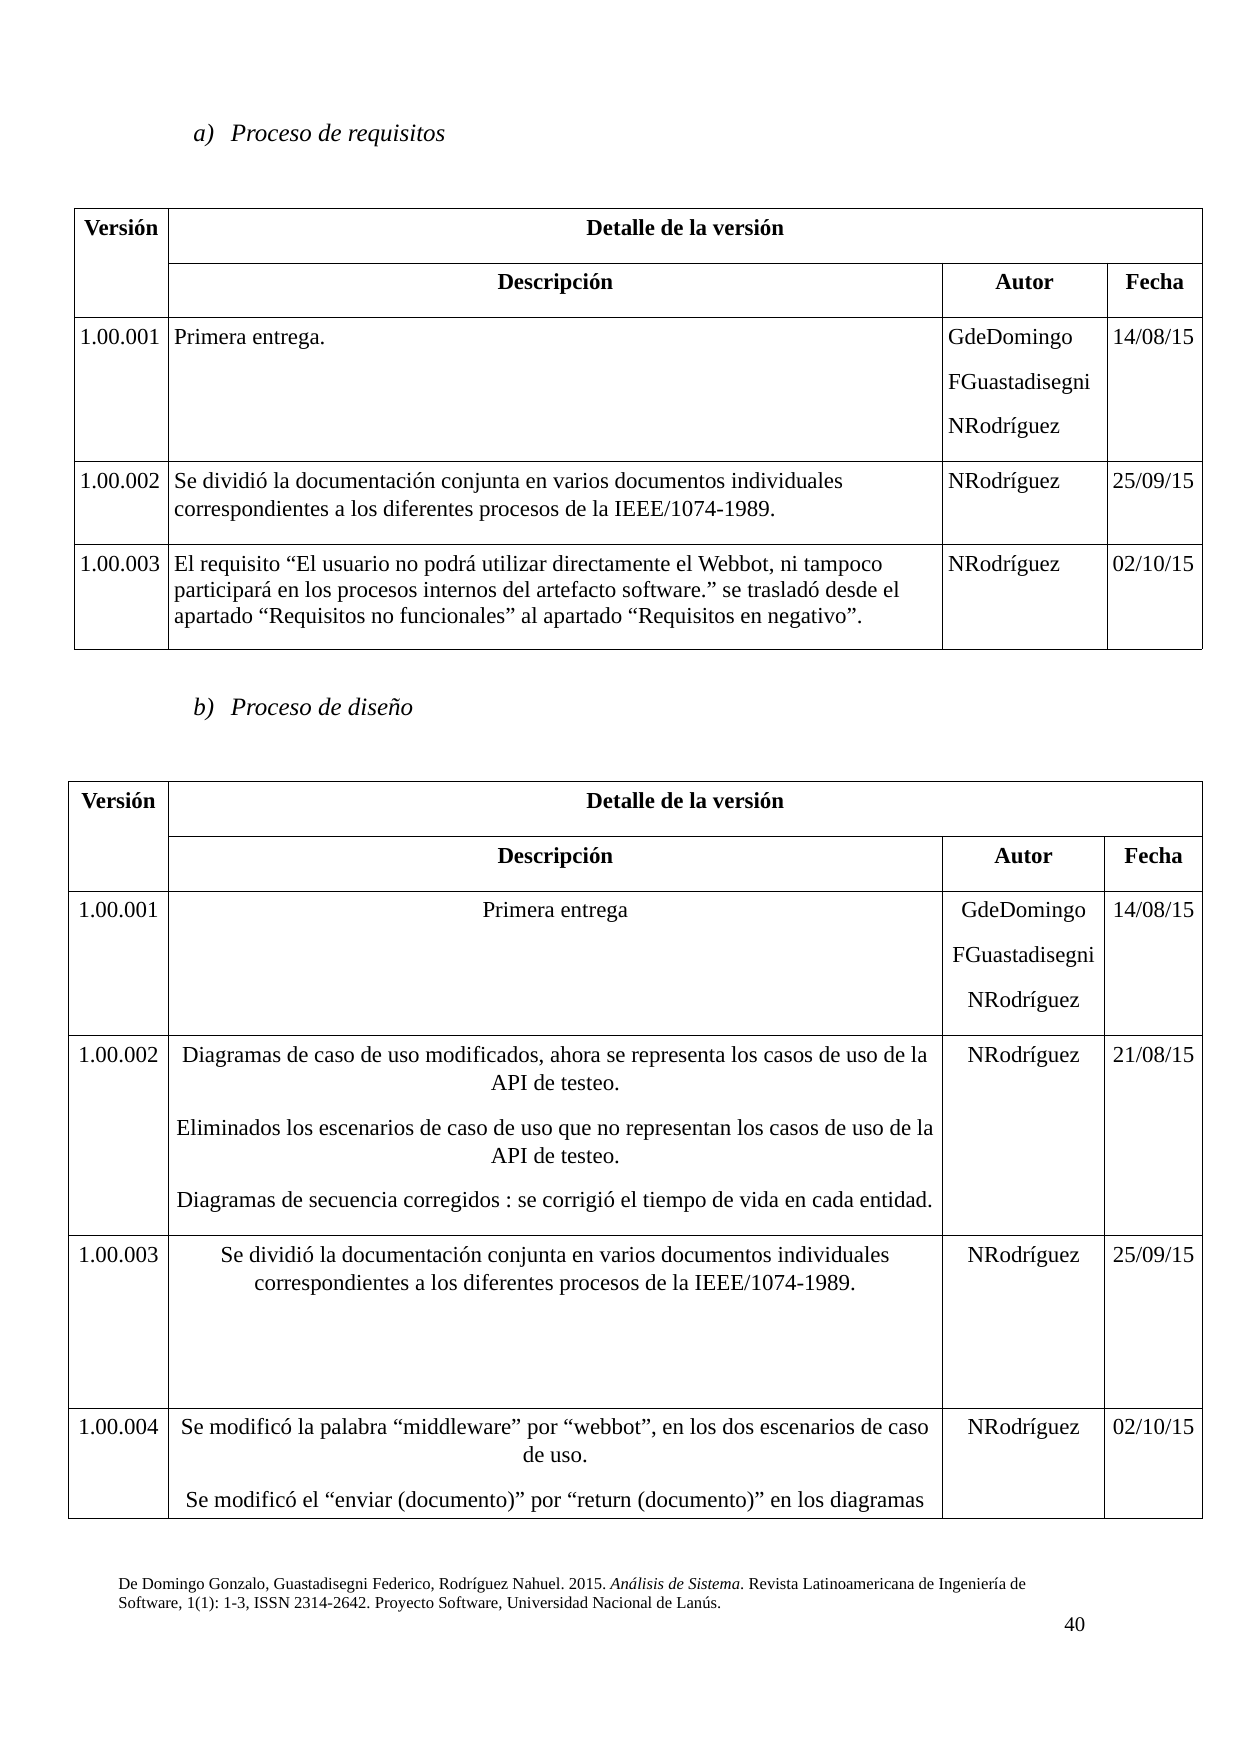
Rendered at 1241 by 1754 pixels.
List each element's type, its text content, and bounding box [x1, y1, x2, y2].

table_cell Descripción [169, 264, 942, 317]
table_cell Se dividió la documentación conjunta en varios documentos individuales correspondientes a los diferentes procesos de la IEEE/1074-1989. [169, 1236, 942, 1407]
table_header Detalle de la versión [169, 209, 1202, 262]
table_cell Fecha [1108, 264, 1202, 317]
table_cell Autor [943, 837, 1104, 891]
table_cell Autor [943, 264, 1107, 317]
table_cell 25/09/15 [1105, 1236, 1202, 1407]
table_cell 02/10/15 [1105, 1409, 1202, 1518]
table_cell Fecha [1105, 837, 1202, 891]
table_cell 14/08/15 [1105, 892, 1202, 1035]
table_header Detalle de la versión [169, 782, 1202, 836]
table_cell 1.00.001 [75, 318, 168, 461]
table_cell NRodríguez [943, 1409, 1104, 1518]
table_cell 1.00.004 [69, 1409, 168, 1518]
table_cell 1.00.001 [69, 892, 168, 1035]
table_cell Diagramas de caso de uso modificados, ahora se representa los casos de uso de la API de testeo. Eliminados los escenarios de caso de uso que no representan los casos de uso de la API de testeo. Diagramas de secuencia corregidos : se corrigió el tiempo de vida en cada entidad. [169, 1036, 942, 1235]
table_cell 21/08/15 [1105, 1036, 1202, 1235]
list Proceso de requisitos [193, 118, 1122, 147]
table_cell 02/10/15 [1108, 545, 1202, 649]
table_cell 1.00.002 [75, 462, 168, 544]
table_cell Primera entrega. [169, 318, 942, 461]
table_cell 14/08/15 [1108, 318, 1202, 461]
list Proceso de diseño [193, 692, 1122, 720]
table_cell GdeDomingo FGuastadisegni NRodríguez [943, 892, 1104, 1035]
table_cell 1.00.003 [69, 1236, 168, 1407]
table_cell Primera entrega [169, 892, 942, 1035]
table_cell 1.00.002 [69, 1036, 168, 1235]
table_cell Se modificó la palabra “middleware” por “webbot”, en los dos escenarios de caso de uso. Se modificó el “enviar (documento)” por “return (documento)” en los diagramas [169, 1409, 942, 1518]
table_header Versión [75, 209, 168, 317]
table_cell NRodríguez [943, 462, 1107, 544]
table_header Versión [69, 782, 168, 891]
table_cell NRodríguez [943, 545, 1107, 649]
table_cell 25/09/15 [1108, 462, 1202, 544]
table_cell NRodríguez [943, 1036, 1104, 1235]
table_cell El requisito “El usuario no podrá utilizar directamente el Webbot, ni tampoco participará en los procesos internos del artefacto software.” se trasladó desde el apartado “Requisitos no funcionales” al apartado “Requisitos en negativo”. [169, 545, 942, 649]
table_cell Se dividió la documentación conjunta en varios documentos individuales correspondientes a los diferentes procesos de la IEEE/1074-1989. [169, 462, 942, 544]
table_cell Descripción [169, 837, 942, 891]
table_cell GdeDomingo FGuastadisegni NRodríguez [943, 318, 1107, 461]
table_cell 1.00.003 [75, 545, 168, 649]
table_cell NRodríguez [943, 1236, 1104, 1407]
